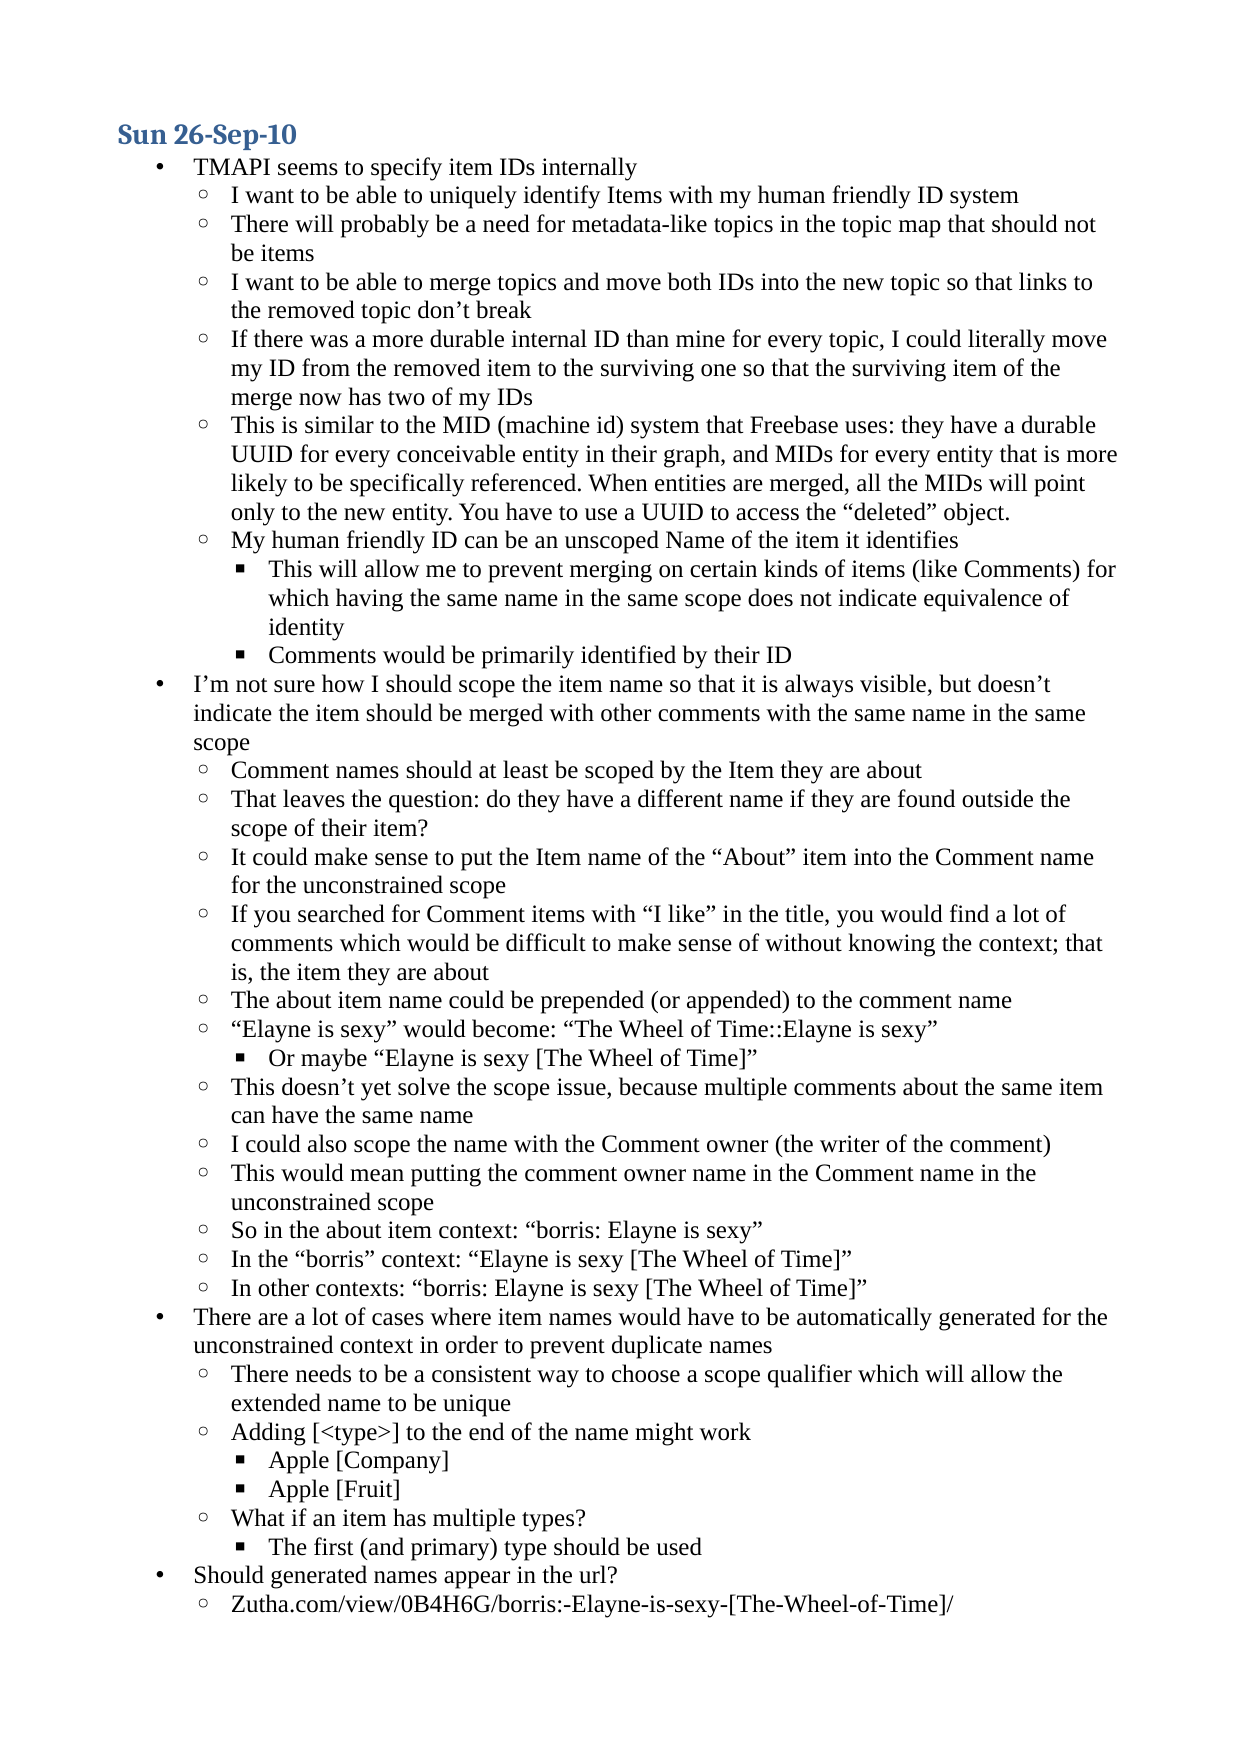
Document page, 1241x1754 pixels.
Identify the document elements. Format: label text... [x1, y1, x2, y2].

subtitle Sun 26-Sep-10 [118, 118, 1122, 152]
list The about item name could be prepended (or appended) to the comment name [193, 985, 1122, 1014]
list Apple [Fruit] [231, 1474, 1122, 1503]
list Zutha.com/view/0B4H6G/borris:-Elayne-is-sexy-[The-Wheel-of-Time]/ [193, 1589, 1122, 1618]
list TMAPI seems to specify item IDs internally [156, 152, 1122, 180]
list There are a lot of cases where item names would have to be automatically generated for the unconstrained context in order to prevent duplicate names [156, 1302, 1122, 1359]
list “Elayne is sexy” would become: “The Wheel of Time::Elayne is sexy” [193, 1014, 1122, 1043]
list Adding [<type>] to the end of the name might work [193, 1417, 1122, 1445]
list I want to be able to uniquely identify Items with my human friendly ID system [193, 180, 1122, 209]
list This would mean putting the comment owner name in the Comment name in the unconstrained scope [193, 1158, 1122, 1215]
list If you searched for Comment items with “I like” in the title, you would find a lot of comments which would be difficult to make sense of without knowing the context; that is, the item they are about [193, 899, 1122, 985]
list The first (and primary) type should be used [231, 1532, 1122, 1560]
list Should generated names appear in the url? [156, 1560, 1122, 1589]
list This is similar to the MID (machine id) system that Freebase uses: they have a durable UUID for every conceivable entity in their graph, and MIDs for every entity that is more likely to be specifically referenced. When entities are merged, all the MIDs will point only to the new entity. You have to use a UUID to access the “deleted” object. [193, 410, 1122, 525]
list My human friendly ID can be an unscoped Name of the item it identifies [193, 525, 1122, 554]
list This doesn’t yet solve the scope issue, because multiple comments about the same item can have the same name [193, 1072, 1122, 1129]
list Comments would be primarily identified by their ID [231, 640, 1122, 669]
list Comment names should at least be scoped by the Item they are about [193, 755, 1122, 784]
list That leaves the question: do they have a different name if they are found outside the scope of their item? [193, 784, 1122, 842]
list In other contexts: “borris: Elayne is sexy [The Wheel of Time]” [193, 1273, 1122, 1302]
list I want to be able to merge topics and move both IDs into the new topic so that links to the removed topic don’t break [193, 267, 1122, 324]
list There will probably be a need for metadata-like topics in the topic map that should not be items [193, 209, 1122, 267]
list What if an item has multiple types? [193, 1503, 1122, 1532]
list If there was a more durable internal ID than mine for every topic, I could literally move my ID from the removed item to the surviving one so that the surviving item of the merge now has two of my IDs [193, 324, 1122, 410]
list In the “borris” context: “Elayne is sexy [The Wheel of Time]” [193, 1244, 1122, 1273]
list So in the about item context: “borris: Elayne is sexy” [193, 1215, 1122, 1244]
list I could also scope the name with the Comment owner (the writer of the comment) [193, 1129, 1122, 1158]
list It could make sense to put the Item name of the “About” item into the Comment name for the unconstrained scope [193, 842, 1122, 899]
list Apple [Company] [231, 1445, 1122, 1474]
list This will allow me to prevent merging on certain kinds of items (like Comments) for which having the same name in the same scope does not indicate equivalence of identity [231, 554, 1122, 640]
list There needs to be a consistent way to choose a scope qualifier which will allow the extended name to be unique [193, 1359, 1122, 1417]
list I’m not sure how I should scope the item name so that it is always visible, but doesn’t indicate the item should be merged with other comments with the same name in the same scope [156, 669, 1122, 755]
list Or maybe “Elayne is sexy [The Wheel of Time]” [231, 1043, 1122, 1072]
